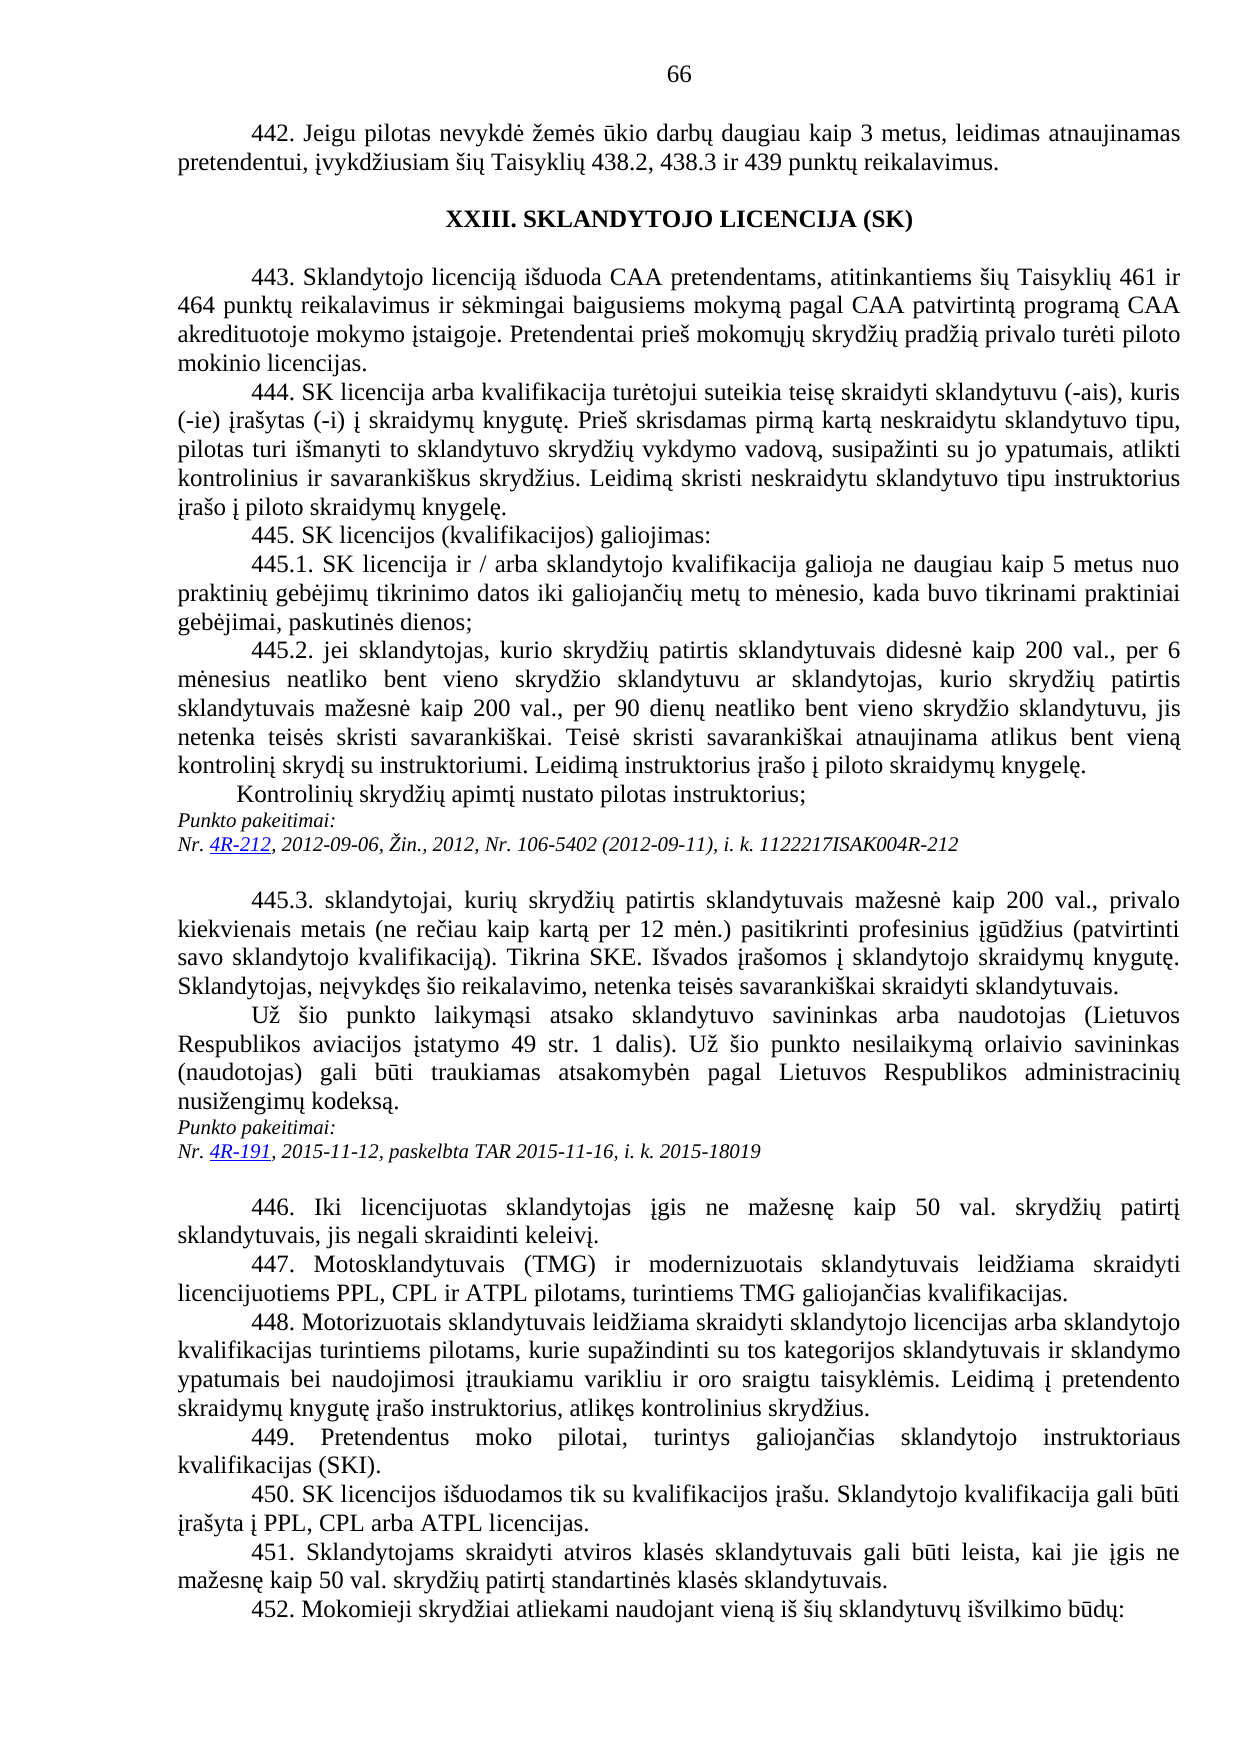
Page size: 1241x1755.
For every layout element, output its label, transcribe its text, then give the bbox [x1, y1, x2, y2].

text Nr. 4R-191, 2015-11-12, paskelbta TAR 2015-11-16, i. k. 2015-18019 [177, 1139, 1181, 1163]
text 451. Sklandytojams skraidyti atviros klasės sklandytuvais gali būti leista, kai jie įgis ne mažesnę kaip 50 val. skrydžių patirtį standartinės klasės sklandytuvais. [177, 1537, 1181, 1594]
text 449. Pretendentus moko pilotai, turintys galiojančias sklandytojo instruktoriaus kvalifikacijas (SKI). [177, 1422, 1181, 1479]
text 445.3. sklandytojai, kurių skrydžių patirtis sklandytuvais mažesnė kaip 200 val., privalo kiekvienais metais (ne rečiau kaip kartą per 12 mėn.) pasitikrinti profesinius įgūdžius (patvirtinti savo sklandytojo kvalifikaciją). Tikrina SKE. Išvados įrašomos į sklandytojo skraidymų knygutę. Sklandytojas, neįvykdęs šio reikalavimo, netenka teisės savarankiškai skraidyti sklandytuvais. [177, 885, 1181, 1000]
text 443. Sklandytojo licenciją išduoda CAA pretendentams, atitinkantiems šių Taisyklių 461 ir 464 punktų reikalavimus ir sėkmingai baigusiems mokymą pagal CAA patvirtintą programą CAA akredituotoje mokymo įstaigoje. Pretendentai prieš mokomųjų skrydžių pradžią privalo turėti piloto mokinio licencijas. [177, 262, 1181, 377]
text Punkto pakeitimai: [177, 1115, 1181, 1139]
text XXIII. SKLANDYTOJO LICENCIJA (SK) [177, 204, 1181, 233]
text Nr. 4R-212, 2012-09-06, Žin., 2012, Nr. 106-5402 (2012-09-11), i. k. 1122217ISAK004R-212 [177, 832, 1181, 856]
text 442. Jeigu pilotas nevykdė žemės ūkio darbų daugiau kaip 3 metus, leidimas atnaujinamas pretendentui, įvykdžiusiam šių Taisyklių 438.2, 438.3 ir 439 punktų reikalavimus. [177, 118, 1181, 176]
text 445. SK licencijos (kvalifikacijos) galiojimas: [177, 521, 1181, 549]
text 444. SK licencija arba kvalifikacija turėtojui suteikia teisę skraidyti sklandytuvu (-ais), kuris (-ie) įrašytas (-i) į skraidymų knygutę. Prieš skrisdamas pirmą kartą neskraidytu sklandytuvo tipu, pilotas turi išmanyti to sklandytuvo skrydžių vykdymo vadovą, susipažinti su jo ypatumais, atlikti kontrolinius ir savarankiškus skrydžius. Leidimą skristi neskraidytu sklandytuvo tipu instruktorius įrašo į piloto skraidymų knygelę. [177, 377, 1181, 521]
text Punkto pakeitimai: [177, 808, 1181, 832]
text 445.1. SK licencija ir / arba sklandytojo kvalifikacija galioja ne daugiau kaip 5 metus nuo praktinių gebėjimų tikrinimo datos iki galiojančių metų to mėnesio, kada buvo tikrinami praktiniai gebėjimai, paskutinės dienos; [177, 549, 1181, 636]
text 452. Mokomieji skrydžiai atliekami naudojant vieną iš šių sklandytuvų išvilkimo būdų: [177, 1594, 1181, 1623]
text 446. Iki licencijuotas sklandytojas įgis ne mažesnę kaip 50 val. skrydžių patirtį sklandytuvais, jis negali skraidinti keleivį. [177, 1192, 1181, 1249]
text 447. Motosklandytuvais (TMG) ir modernizuotais sklandytuvais leidžiama skraidyti licencijuotiems PPL, CPL ir ATPL pilotams, turintiems TMG galiojančias kvalifikacijas. [177, 1249, 1181, 1307]
text 445.2. jei sklandytojas, kurio skrydžių patirtis sklandytuvais didesnė kaip 200 val., per 6 mėnesius neatliko bent vieno skrydžio sklandytuvu ar sklandytojas, kurio skrydžių patirtis sklandytuvais mažesnė kaip 200 val., per 90 dienų neatliko bent vieno skrydžio sklandytuvu, jis netenka teisės skristi savarankiškai. Teisė skristi savarankiškai atnaujinama atlikus bent vieną kontrolinį skrydį su instruktoriumi. Leidimą instruktorius įrašo į piloto skraidymų knygelę. [177, 636, 1181, 779]
text 448. Motorizuotais sklandytuvais leidžiama skraidyti sklandytojo licencijas arba sklandytojo kvalifikacijas turintiems pilotams, kurie supažindinti su tos kategorijos sklandytuvais ir sklandymo ypatumais bei naudojimosi įtraukiamu varikliu ir oro sraigtu taisyklėmis. Leidimą į pretendento skraidymų knygutę įrašo instruktorius, atlikęs kontrolinius skrydžius. [177, 1307, 1181, 1422]
text 450. SK licencijos išduodamos tik su kvalifikacijos įrašu. Sklandytojo kvalifikacija gali būti įrašyta į PPL, CPL arba ATPL licencijas. [177, 1479, 1181, 1537]
text Kontrolinių skrydžių apimtį nustato pilotas instruktorius; [177, 779, 1181, 808]
text Už šio punkto laikymąsi atsako sklandytuvo savininkas arba naudotojas (Lietuvos Respublikos aviacijos įstatymo 49 str. 1 dalis). Už šio punkto nesilaikymą orlaivio savininkas (naudotojas) gali būti traukiamas atsakomybėn pagal Lietuvos Respublikos administracinių nusižengimų kodeksą. [177, 1000, 1181, 1115]
